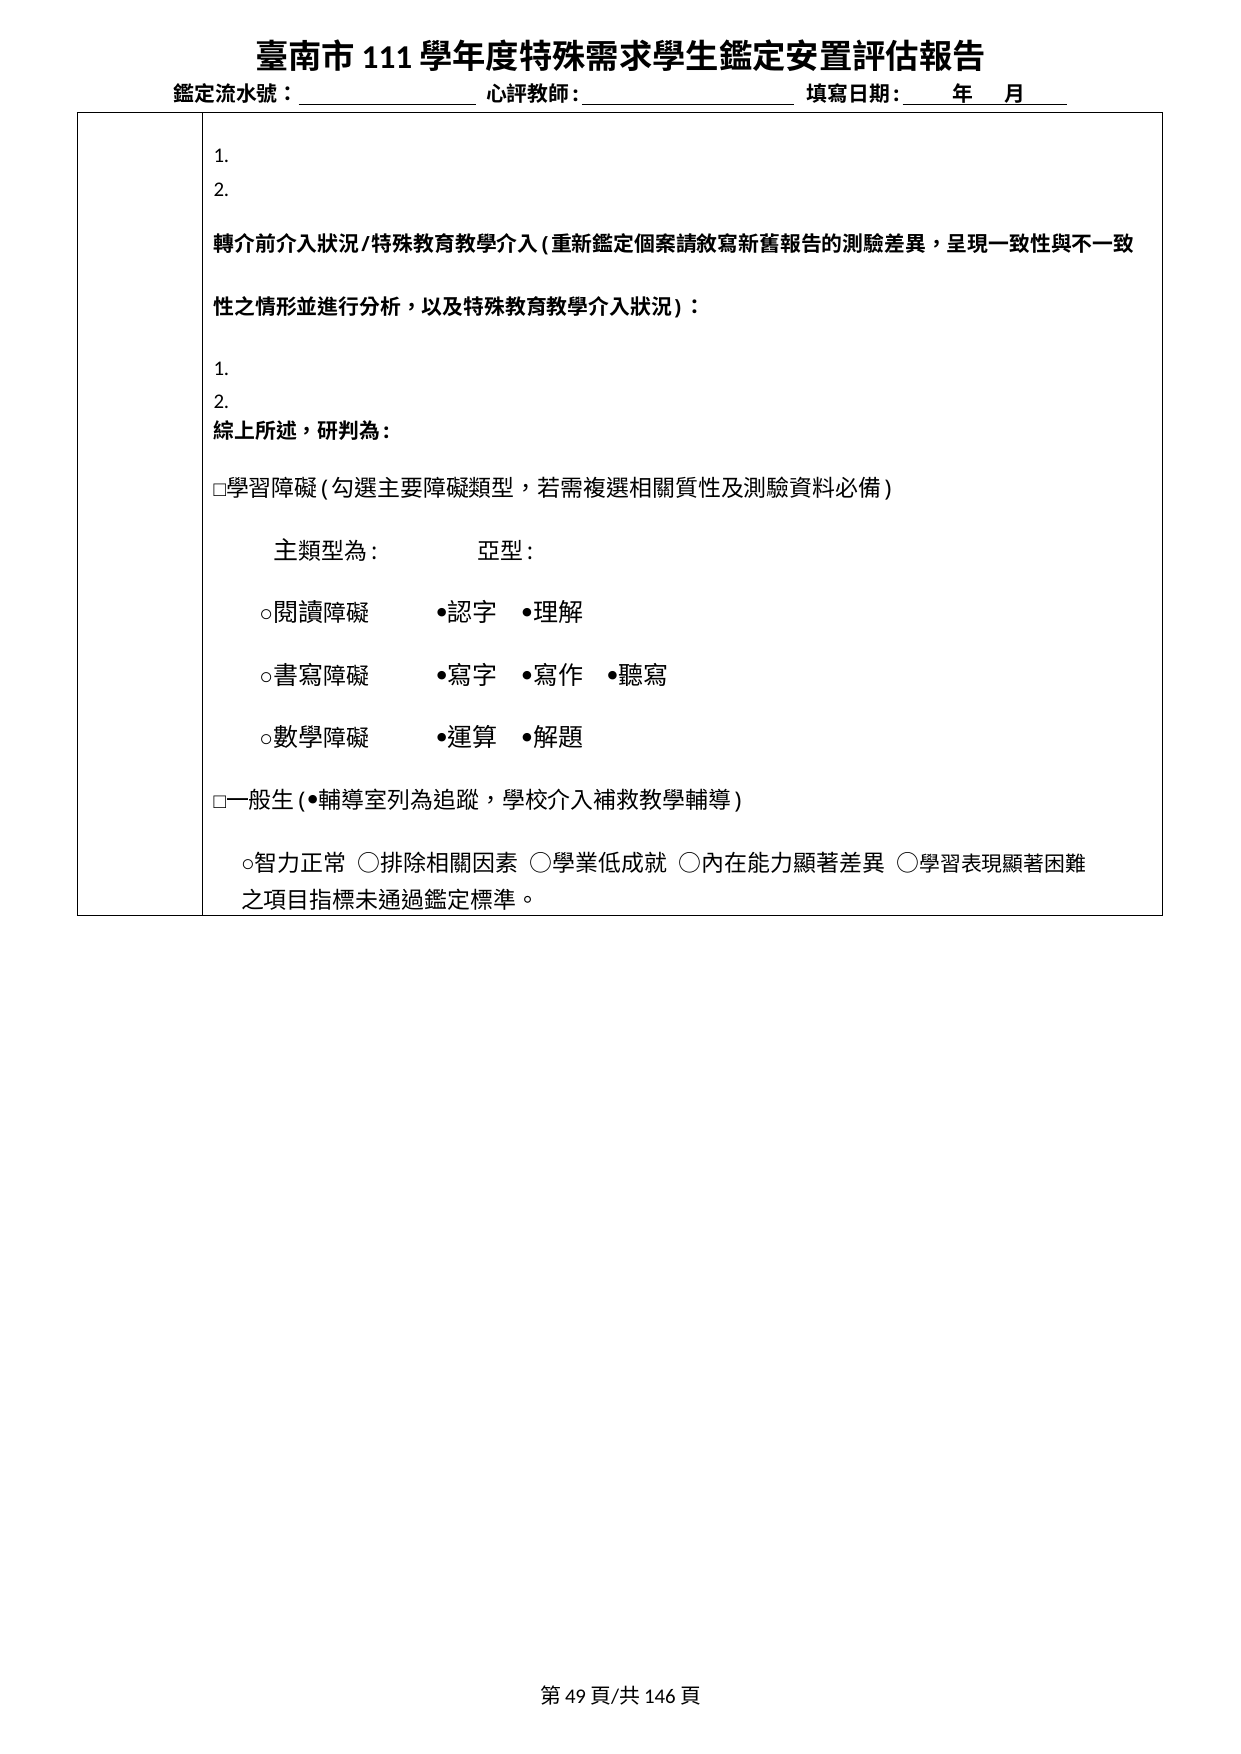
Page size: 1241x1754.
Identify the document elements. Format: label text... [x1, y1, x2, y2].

table_header 1. 2. 轉介前介入狀況/特殊教育教學介入(重新鑑定個案請敘寫新舊報告的測驗差異，呈現一致性與不一致性之情形並進行分析，以及特殊教育教學介入狀況)： 1. 2. 綜上所述，研判為: □學習障礙(勾選主要障礙類型，若需複選相關質性及測驗資料必備) 主類型為: 亞型: ○閱讀障礙 認字 理解 ○書寫障礙 寫字 寫作 聽寫 ○數學障礙 運算 解題 □一般生(輔導室列為追蹤，學校介入補救教學輔導) ○智力正常 ○排除相關因素 ○學業低成就 ○內在能力顯著差異 ○學習表現顯著困難 之項目指標未通過鑑定標準。 [203, 113, 1162, 915]
table_header [78, 113, 202, 915]
